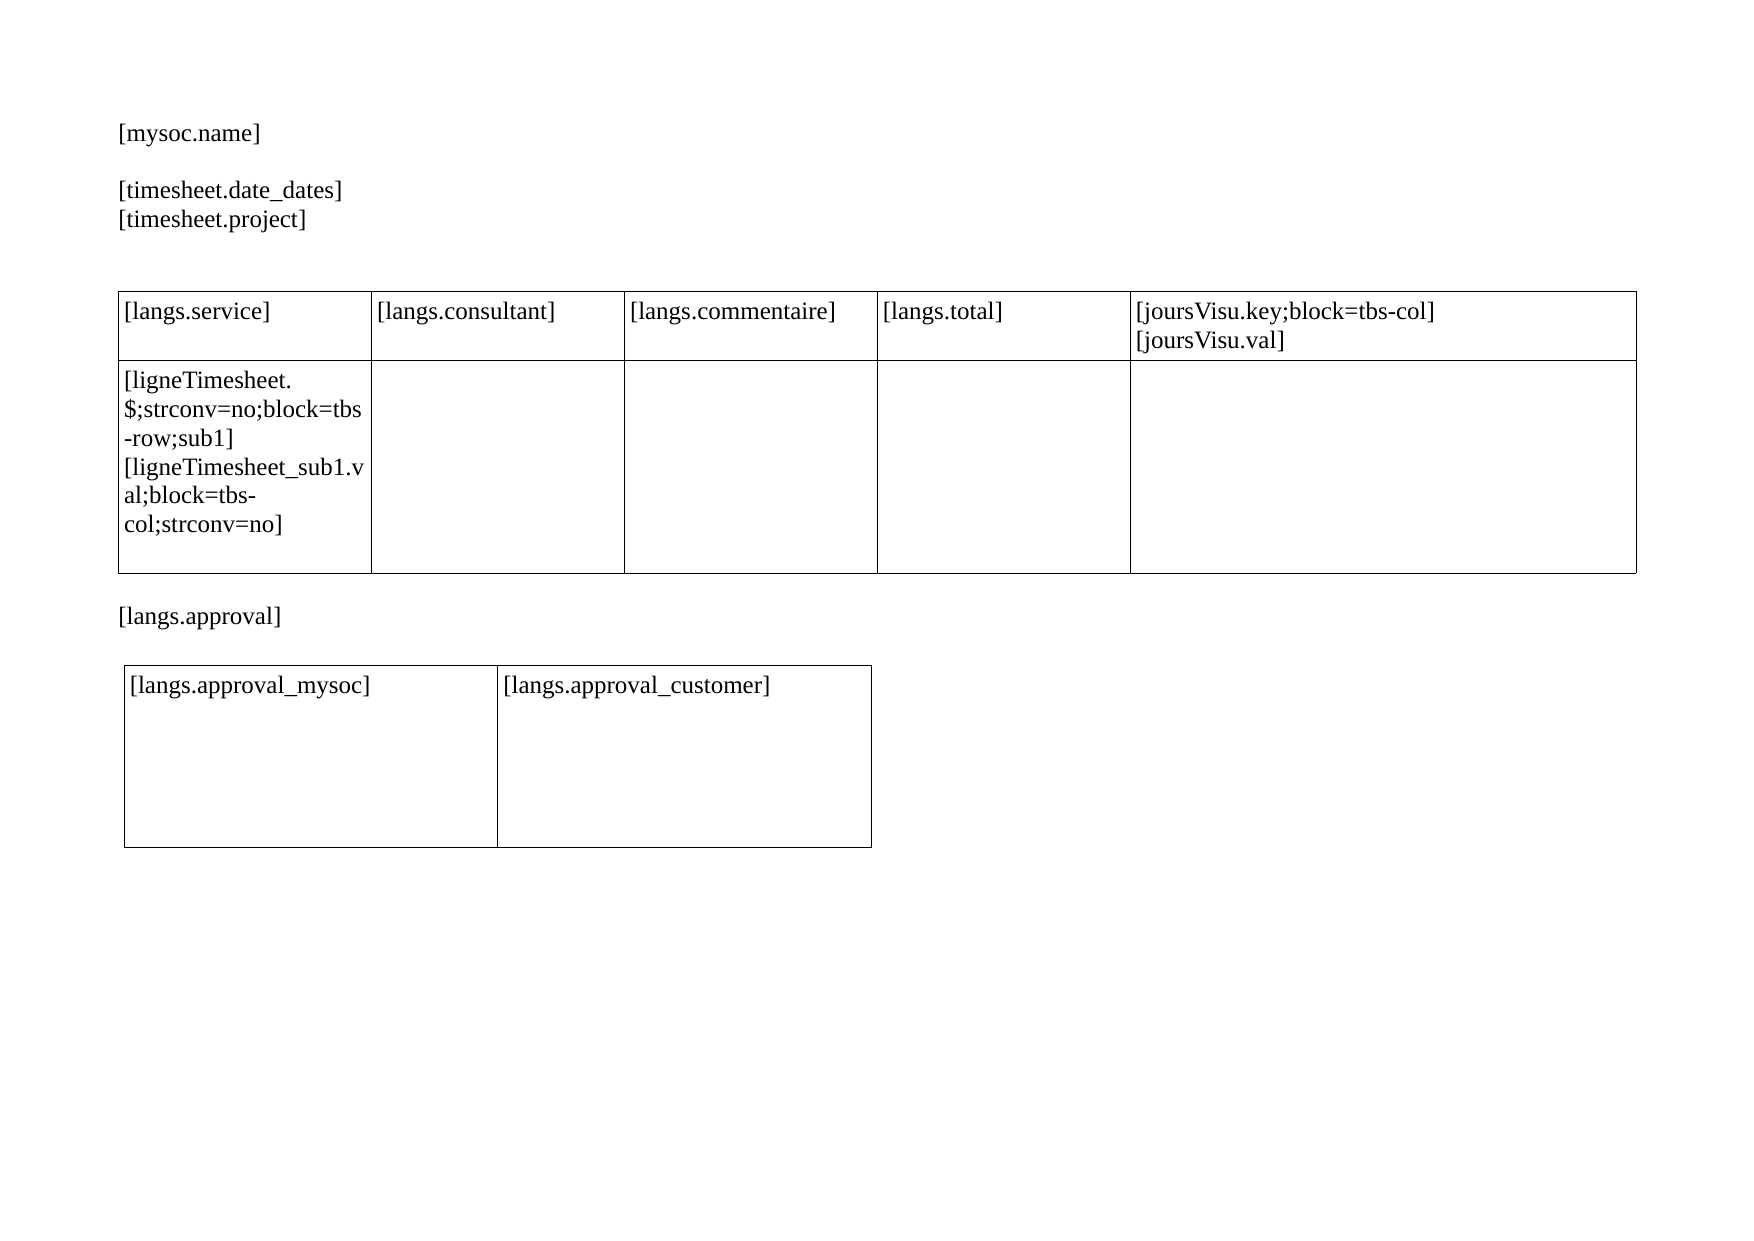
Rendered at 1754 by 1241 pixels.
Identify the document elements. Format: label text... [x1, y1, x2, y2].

table_header [joursVisu.key;block=tbs-col] [joursVisu.val] [1131, 292, 1636, 360]
text [mysoc.name] [118, 118, 1636, 147]
table_cell [ligneTimesheet.$;strconv=no;block=tbs-row;sub1] [ligneTimesheet_sub1.val;block=tbs-col;strconv=no] [119, 361, 371, 572]
table_header [langs.consultant] [372, 292, 624, 360]
table_cell [1131, 361, 1636, 572]
table_header [langs.total] [878, 292, 1130, 360]
table_header [877, 659, 1636, 853]
text [timesheet.date_dates] [118, 176, 1636, 204]
table_cell [625, 361, 877, 572]
table_header [langs.approval_customer] [498, 666, 871, 847]
text [langs.approval] [118, 601, 1636, 630]
table_cell [878, 361, 1130, 572]
table_header [langs.service] [119, 292, 371, 360]
table_header [langs.commentaire] [625, 292, 877, 360]
table_header [118, 659, 877, 853]
text [timesheet.project] [118, 204, 1636, 233]
table_cell [372, 361, 624, 572]
table_header [langs.approval_mysoc] [125, 666, 497, 847]
